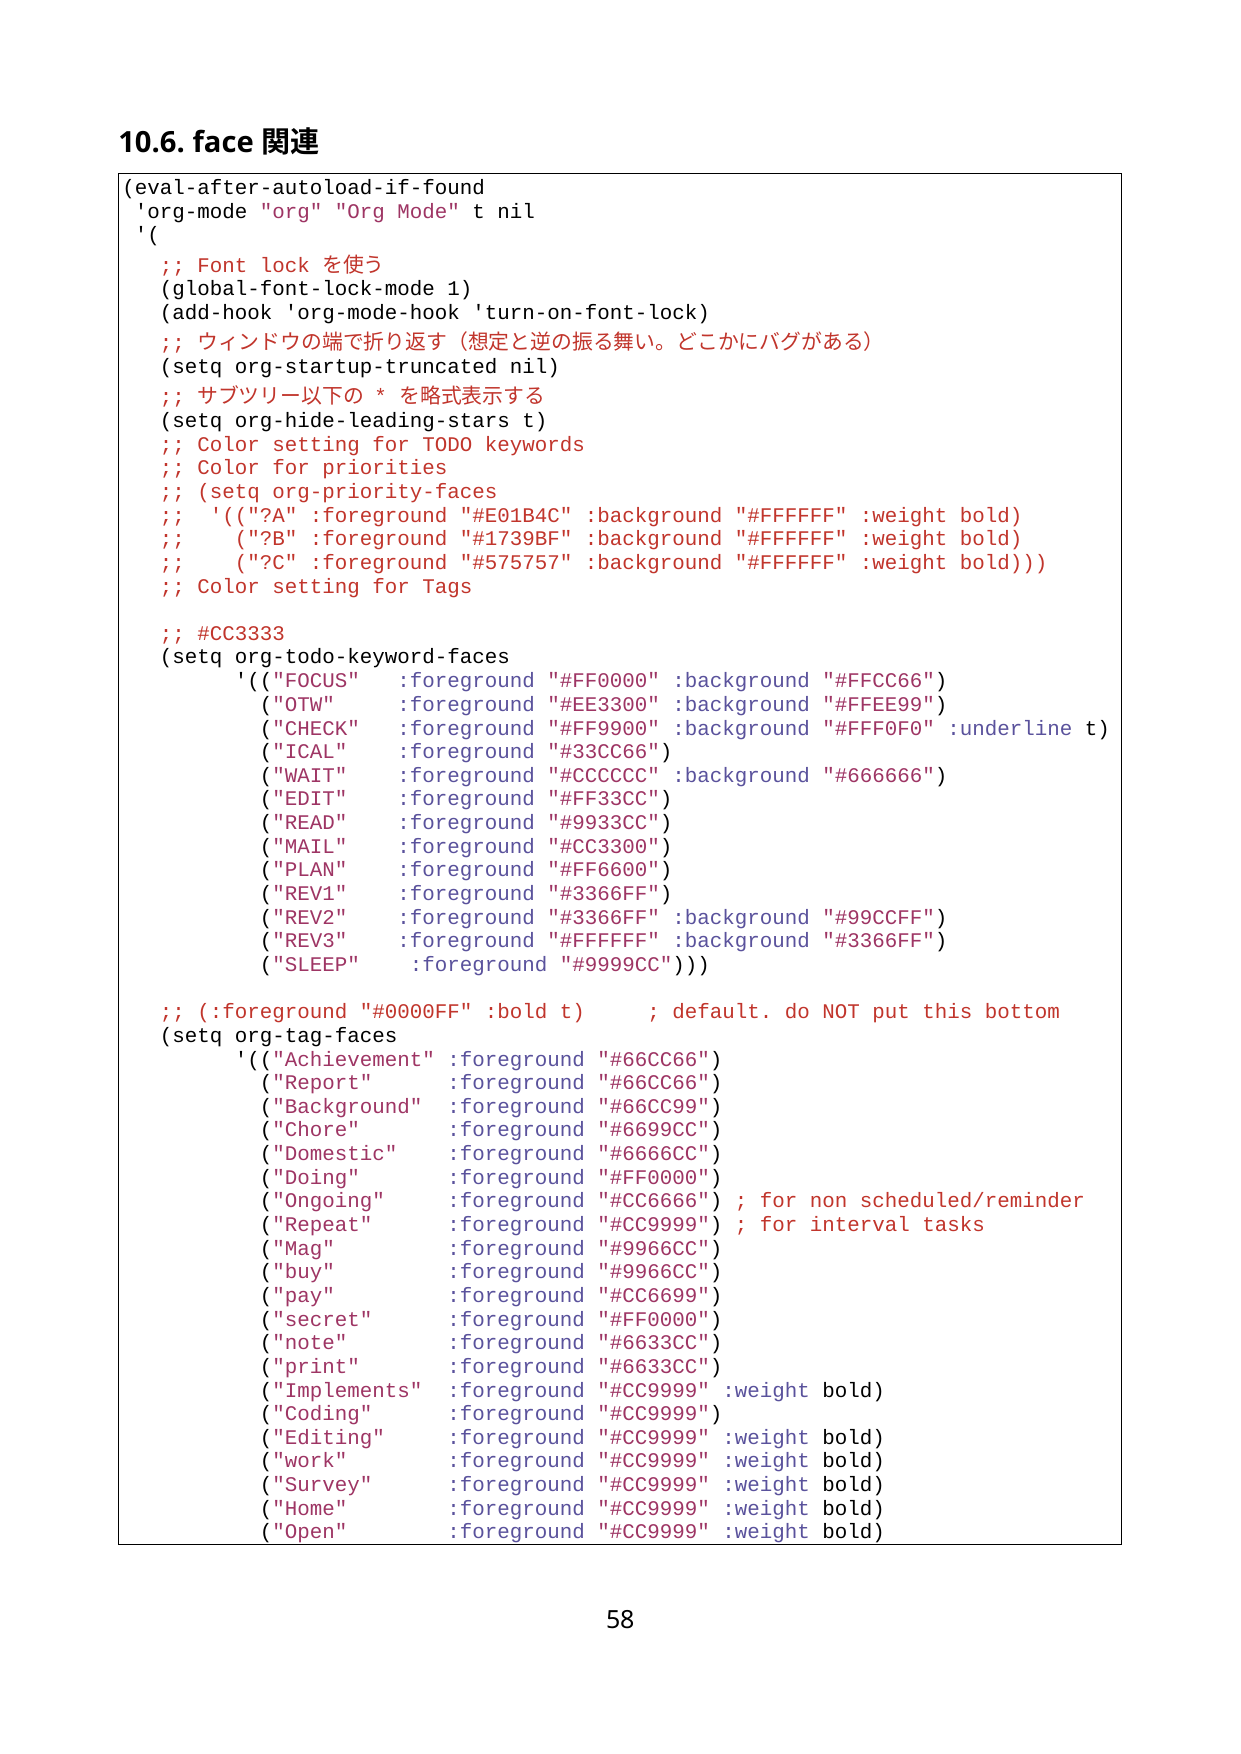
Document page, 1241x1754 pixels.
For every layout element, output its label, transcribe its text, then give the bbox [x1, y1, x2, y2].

text ("Ongoing" :foreground "#CC6666") ; for non scheduled/reminder [119, 1186, 1121, 1210]
text ("note" :foreground "#6633CC") [119, 1328, 1121, 1352]
text ;; Color setting for Tags [119, 572, 1121, 595]
text ;; '(("?A" :foreground "#E01B4C" :background "#FFFFFF" :weight bold) [119, 501, 1121, 524]
text ;; Color for priorities [119, 453, 1121, 477]
text ("Doing" :foreground "#FF0000") [119, 1163, 1121, 1186]
text ;; サブツリー以下の * を略式表示する [119, 376, 1121, 406]
text ;; (:foreground "#0000FF" :bold t) ; default. do NOT put this bottom [119, 997, 1121, 1021]
text (global-font-lock-mode 1) [119, 274, 1121, 298]
text (setq org-hide-leading-stars t) [119, 406, 1121, 430]
text '(("Achievement" :foreground "#66CC66") [119, 1044, 1121, 1068]
text ;; ("?B" :foreground "#1739BF" :background "#FFFFFF" :weight bold) [119, 524, 1121, 548]
text ;; ("?C" :foreground "#575757" :background "#FFFFFF" :weight bold))) [119, 548, 1121, 572]
text ("print" :foreground "#6633CC") [119, 1352, 1121, 1376]
text '(("FOCUS" :foreground "#FF0000" :background "#FFCC66") [119, 666, 1121, 690]
text ("Chore" :foreground "#6699CC") [119, 1116, 1121, 1139]
text ("Domestic" :foreground "#6666CC") [119, 1139, 1121, 1163]
text ("Home" :foreground "#CC9999" :weight bold) [119, 1494, 1121, 1517]
text (setq org-startup-truncated nil) [119, 352, 1121, 376]
text 'org-mode "org" "Org Mode" t nil [119, 197, 1121, 220]
text (setq org-todo-keyword-faces [119, 643, 1121, 666]
text ("OTW" :foreground "#EE3300" :background "#FFEE99") [119, 690, 1121, 713]
text ("Coding" :foreground "#CC9999") [119, 1399, 1121, 1423]
text ("buy" :foreground "#9966CC") [119, 1257, 1121, 1281]
text ("SLEEP" :foreground "#9999CC"))) [119, 950, 1121, 974]
text ("PLAN" :foreground "#FF6600") [119, 855, 1121, 879]
text '( [119, 220, 1121, 244]
subtitle face 関連 [118, 118, 1122, 161]
text ("Open" :foreground "#CC9999" :weight bold) [119, 1517, 1121, 1544]
text ("Survey" :foreground "#CC9999" :weight bold) [119, 1470, 1121, 1494]
text ;; #CC3333 [119, 619, 1121, 643]
text (eval-after-autoload-if-found [119, 174, 1121, 197]
text ;; (setq org-priority-faces [119, 477, 1121, 501]
text ("Report" :foreground "#66CC66") [119, 1068, 1121, 1092]
text (add-hook 'org-mode-hook 'turn-on-font-lock) [119, 298, 1121, 322]
text ("pay" :foreground "#CC6699") [119, 1281, 1121, 1305]
text ("Repeat" :foreground "#CC9999") ; for interval tasks [119, 1210, 1121, 1234]
text ("ICAL" :foreground "#33CC66") [119, 737, 1121, 761]
text (setq org-tag-faces [119, 1021, 1121, 1044]
text ("REV1" :foreground "#3366FF") [119, 879, 1121, 903]
text ("Background" :foreground "#66CC99") [119, 1092, 1121, 1116]
text ("WAIT" :foreground "#CCCCCC" :background "#666666") [119, 761, 1121, 784]
text ("REV3" :foreground "#FFFFFF" :background "#3366FF") [119, 926, 1121, 950]
text ("MAIL" :foreground "#CC3300") [119, 832, 1121, 855]
text ("EDIT" :foreground "#FF33CC") [119, 784, 1121, 808]
text ("secret" :foreground "#FF0000") [119, 1305, 1121, 1328]
text ("READ" :foreground "#9933CC") [119, 808, 1121, 832]
text ;; ウィンドウの端で折り返す（想定と逆の振る舞い。どこかにバグがある） [119, 322, 1121, 352]
text ("Editing" :foreground "#CC9999" :weight bold) [119, 1423, 1121, 1447]
text ;; Color setting for TODO keywords [119, 430, 1121, 453]
text ("work" :foreground "#CC9999" :weight bold) [119, 1447, 1121, 1470]
text ("CHECK" :foreground "#FF9900" :background "#FFF0F0" :underline t) [119, 713, 1121, 737]
text ("REV2" :foreground "#3366FF" :background "#99CCFF") [119, 903, 1121, 926]
text ("Implements" :foreground "#CC9999" :weight bold) [119, 1376, 1121, 1399]
text ;; Font lock を使う [119, 244, 1121, 274]
text ("Mag" :foreground "#9966CC") [119, 1234, 1121, 1257]
